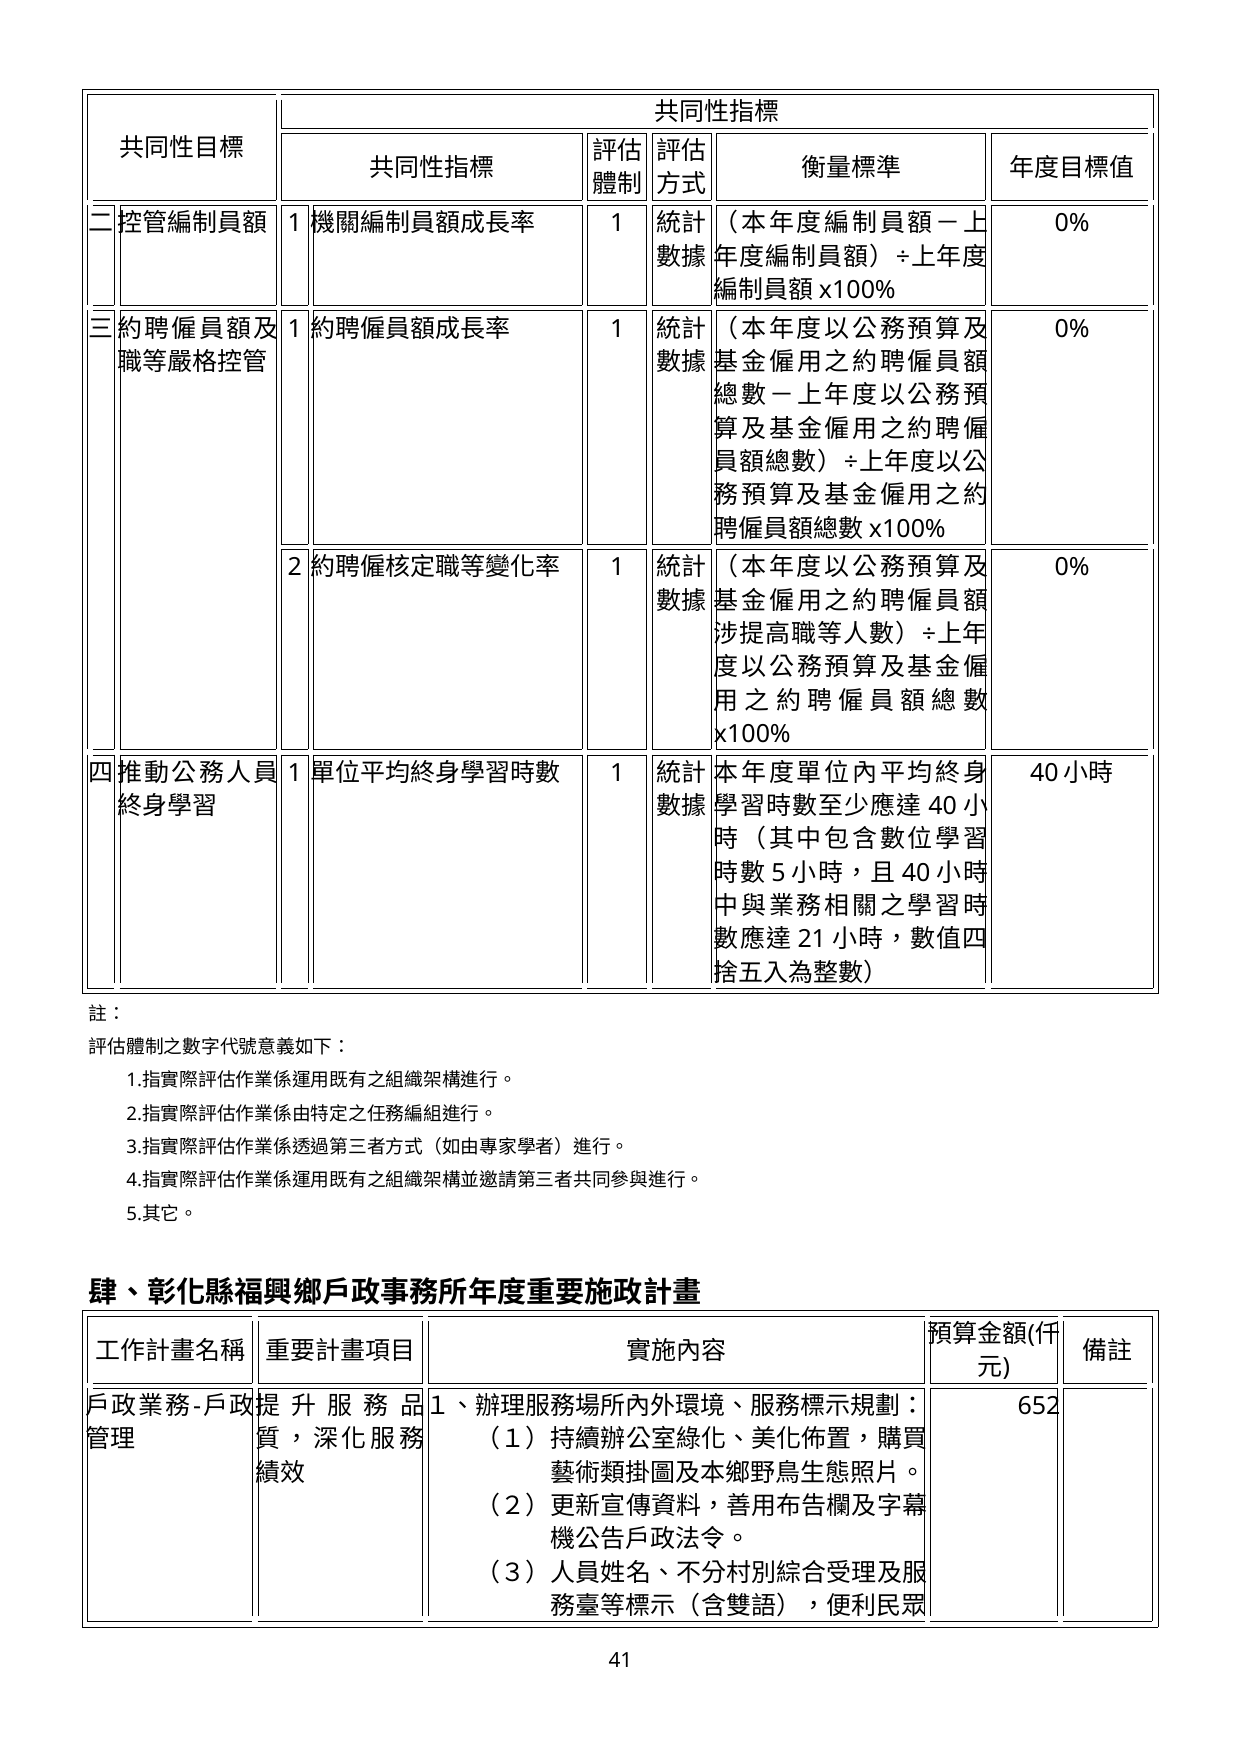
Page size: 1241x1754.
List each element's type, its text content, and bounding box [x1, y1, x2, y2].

text 註： [89, 994, 1152, 1027]
table_header 實施內容 [425, 1311, 927, 1382]
table_cell １、辦理服務場所內外環境、服務標示規劃： （１）持續辦公室綠化、美化佈置，購買藝術類掛圖及本鄉野鳥生態照片。 （２）更新宣傳資料，善用布告欄及字幕機公告戶政法令。 （３）人員姓名、不分村別綜合受理及服務臺等標示（含雙語），便利民眾 [425, 1383, 927, 1621]
table_cell 年度目標值 [988, 128, 1156, 199]
table_cell 推動公務人員終身學習 [117, 749, 278, 988]
table_header 共同性指標 [278, 90, 1156, 127]
table_cell 1 [585, 544, 649, 749]
table_cell 1 [278, 305, 311, 544]
table_header 工作計畫名稱 [85, 1311, 255, 1382]
table_cell 統計數據 [649, 200, 714, 305]
table_cell 2 [278, 544, 311, 749]
text 2.指實際評估作業係由特定之任務編組進行。 [89, 1093, 1152, 1127]
table_cell （本年度以公務預算及基金僱用之約聘僱員額涉提高職等人數）÷上年度以公務預算及基金僱用之約聘僱員額總數x100% [714, 544, 988, 749]
table_cell 約聘僱核定職等變化率 [311, 544, 585, 749]
table_cell [1060, 1383, 1155, 1621]
table_header 重要計畫項目 [255, 1311, 425, 1382]
table_cell 0% [988, 200, 1156, 305]
table_cell 40小時 [988, 749, 1156, 988]
table_cell 約聘僱員額及職等嚴格控管 [117, 305, 278, 749]
table_cell 評估 體制 [585, 129, 649, 199]
table_cell 1 [585, 305, 649, 544]
table_cell 單位平均終身學習時數 [311, 749, 585, 988]
table_cell 二 [85, 200, 117, 305]
table_cell （本年度編制員額－上年度編制員額）÷上年度編制員額x100% [714, 200, 988, 305]
table_cell 評估 方式 [649, 129, 714, 199]
table_cell 約聘僱員額成長率 [311, 305, 585, 544]
table_cell 三 [85, 305, 117, 749]
table_cell 1 [278, 200, 311, 305]
table_cell 1 [585, 200, 649, 305]
table_cell 四 [85, 749, 117, 988]
table_header 備註 [1060, 1311, 1155, 1382]
table_header 預算金額(仟元) [927, 1311, 1060, 1382]
text 5.其它。 [89, 1193, 1152, 1227]
table_header 共同性目標 [85, 90, 278, 199]
table_cell 0% [988, 544, 1156, 749]
table_cell 衡量標準 [714, 129, 988, 199]
table_cell 共同性指標 [278, 128, 585, 199]
table_cell 652 [927, 1383, 1060, 1621]
table_cell 1 [278, 749, 311, 988]
table_cell 1 [585, 749, 649, 988]
table_cell 提升服務品質，深化服務績效 [255, 1383, 425, 1621]
table_cell 機關編制員額成長率 [311, 200, 585, 305]
table_cell 控管編制員額 [117, 200, 278, 305]
table_cell （本年度以公務預算及基金僱用之約聘僱員額總數－上年度以公務預算及基金僱用之約聘僱員額總數）÷上年度以公務預算及基金僱用之約聘僱員額總數x100% [714, 305, 988, 544]
table_cell 戶政業務-戶政管理 [85, 1383, 255, 1621]
text 評估體制之數字代號意義如下： [89, 1027, 1152, 1060]
text 肆、彰化縣福興鄉戶政事務所年度重要施政計畫 [89, 1269, 1152, 1310]
table_cell 統計數據 [649, 544, 714, 749]
text 4.指實際評估作業係運用既有之組織架構並邀請第三者共同參與進行。 [89, 1160, 1152, 1193]
table_cell 統計數據 [649, 749, 714, 988]
table_cell 本年度單位內平均終身學習時數至少應達40小時（其中包含數位學習時數5小時，且40小時中與業務相關之學習時數應達21小時，數值四捨五入為整數） [714, 749, 988, 988]
text 3.指實際評估作業係透過第三者方式（如由專家學者）進行。 [89, 1127, 1152, 1160]
table_cell 統計數據 [649, 305, 714, 544]
text 1.指實際評估作業係運用既有之組織架構進行。 [89, 1060, 1152, 1093]
table_cell 0% [988, 305, 1156, 544]
